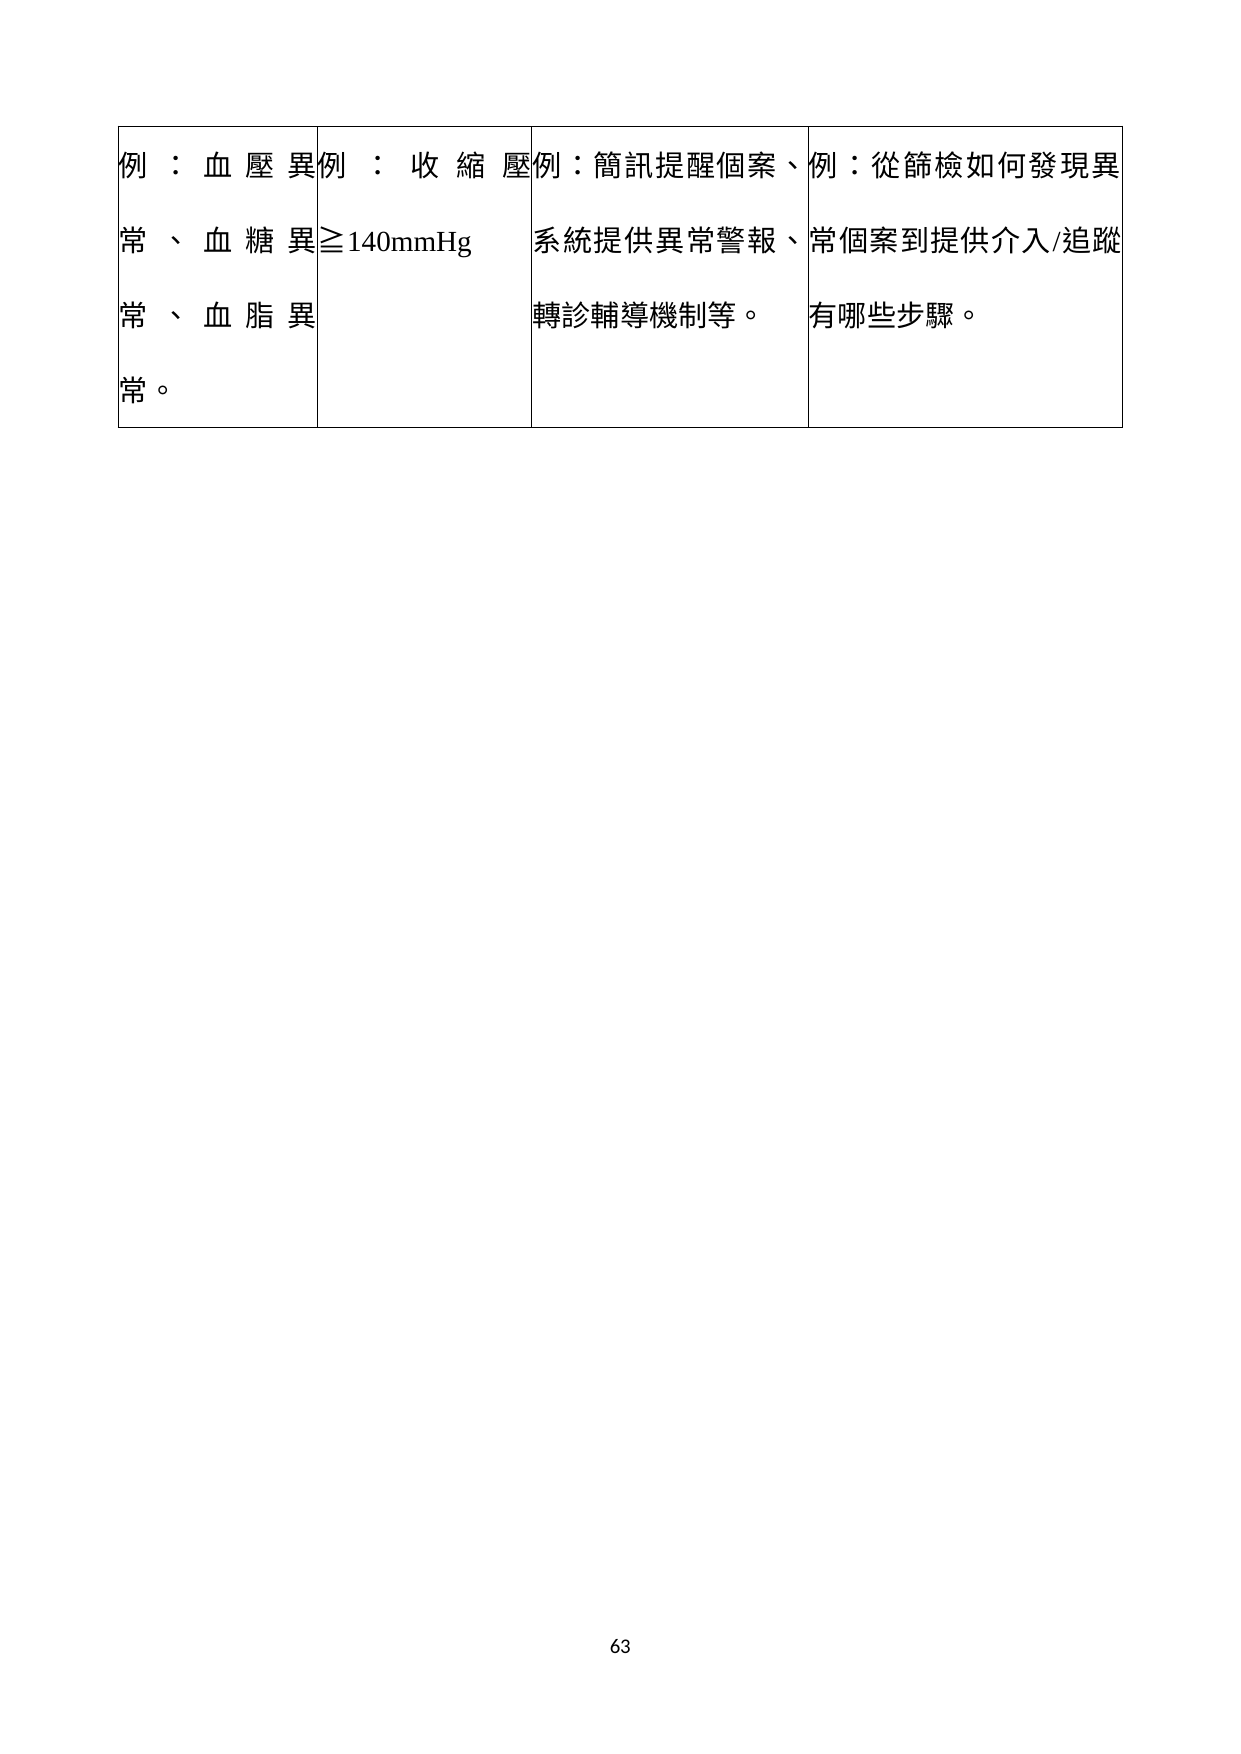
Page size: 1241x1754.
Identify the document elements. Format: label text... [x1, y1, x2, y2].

table_cell 例：血壓異常、血糖異常、血脂異常。 [119, 127, 317, 427]
table_cell 例：收縮壓≧140mmHg [318, 127, 531, 427]
table_cell 例：從篩檢如何發現異常個案到提供介入/追蹤有哪些步驟。 [809, 127, 1122, 427]
table_cell 例：簡訊提醒個案、系統提供異常警報、轉診輔導機制等。 [532, 127, 808, 427]
